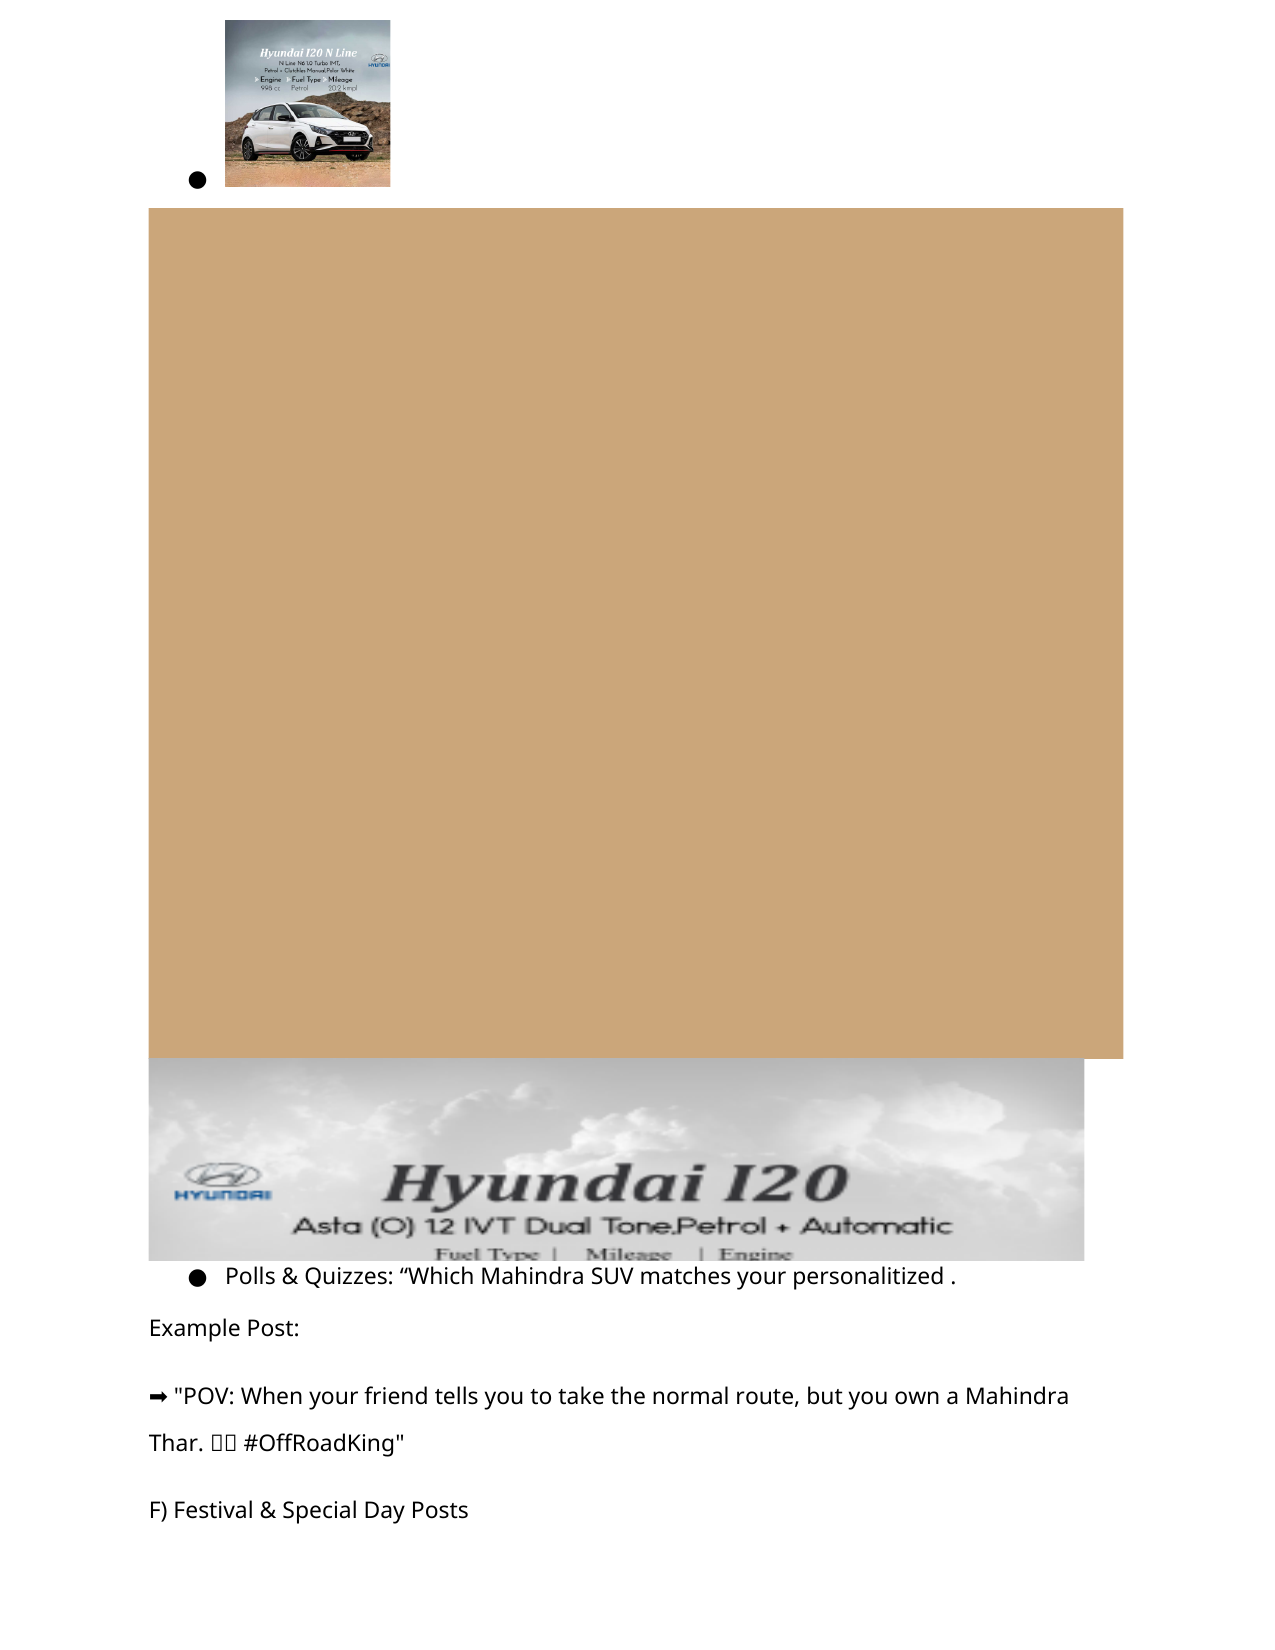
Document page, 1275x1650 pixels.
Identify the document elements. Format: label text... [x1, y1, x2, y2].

text Example Post: [148, 1312, 1125, 1343]
text F) Festival & Special Day Posts [148, 1494, 1125, 1526]
picture [148, 208, 1124, 1261]
picture [225, 20, 391, 187]
list Polls & Quizzes: “Which Mahindra SUV matches your personalitized . [187, 1260, 1125, 1291]
text ➡ "POV: When your friend tells you to take the normal route, but you own a Mahindra Thar. 🚙🤣 #OffRoadKing" [148, 1380, 1125, 1458]
